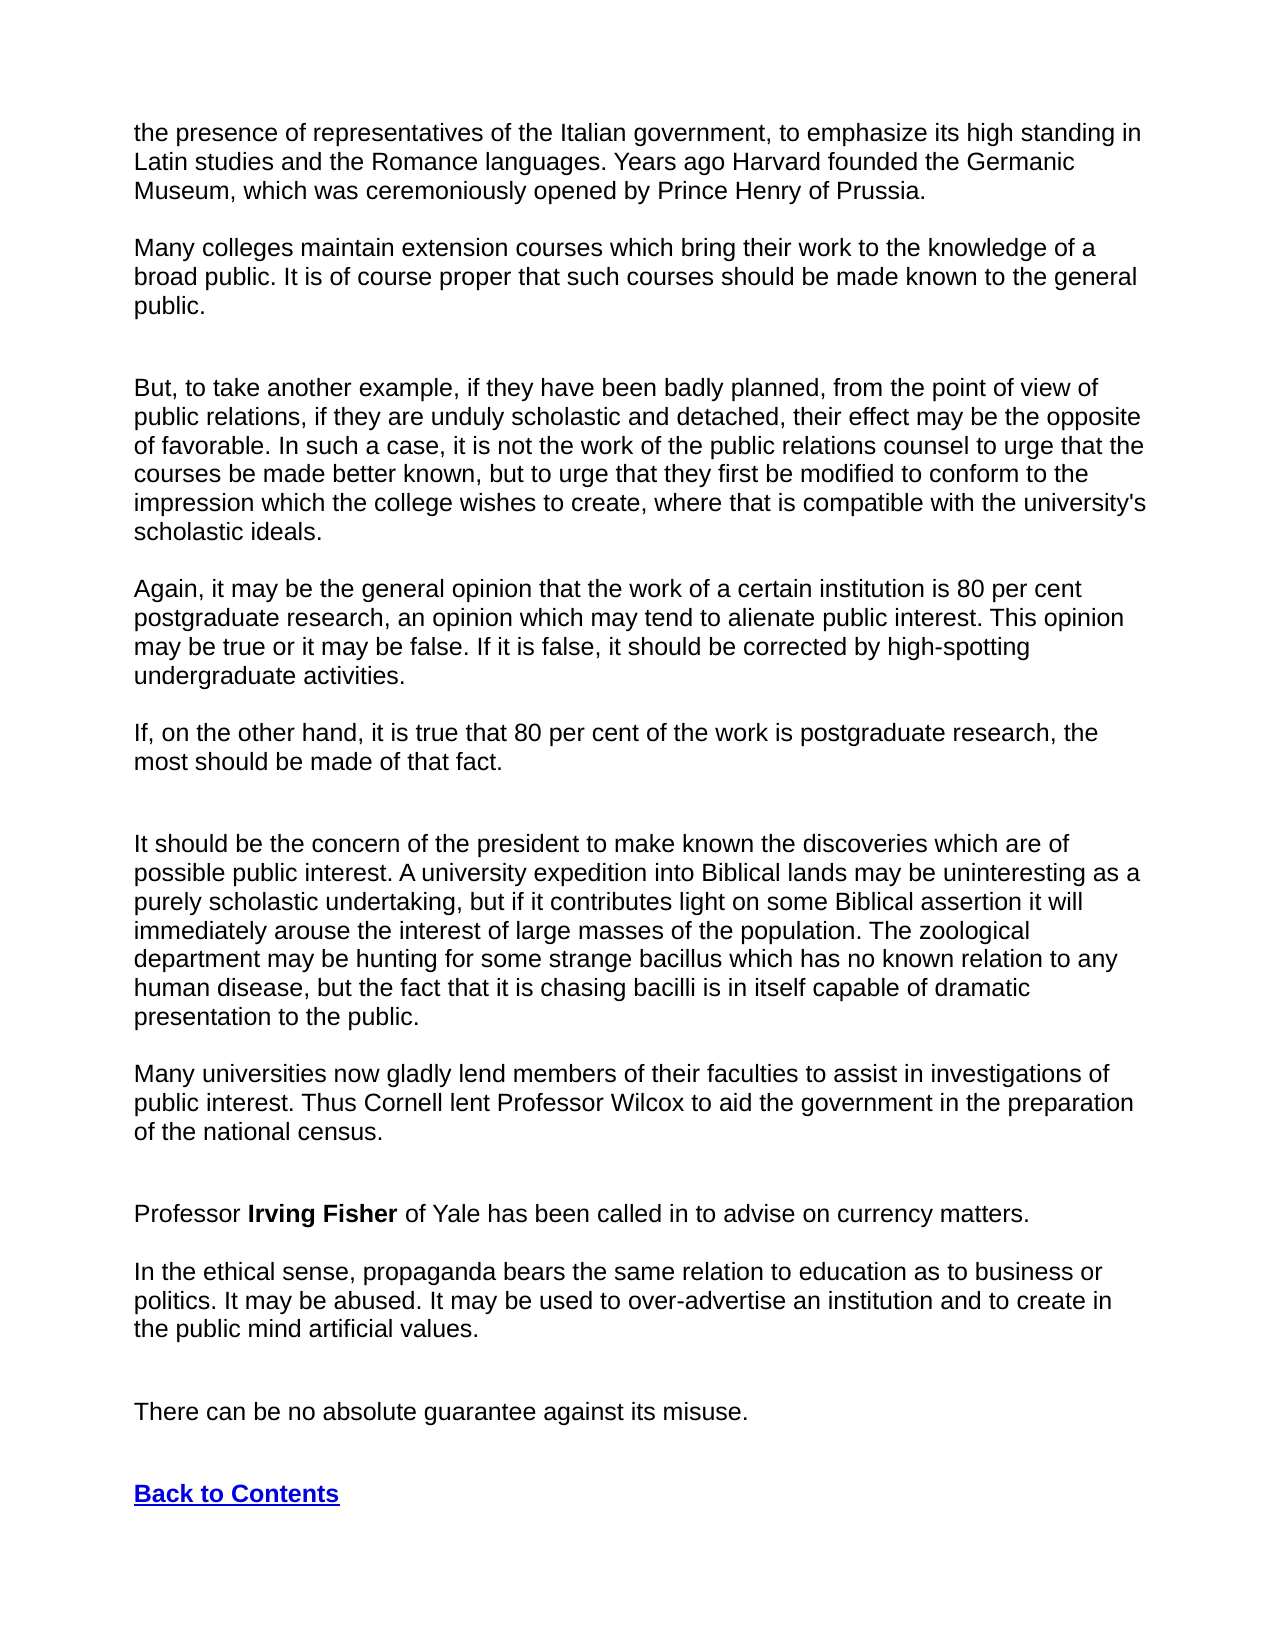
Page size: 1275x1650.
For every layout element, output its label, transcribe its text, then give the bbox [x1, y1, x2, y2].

text Professor Irving Fisher of Yale has been called in to advise on currency matters. In the ethical sense, propaganda bears the same relation to education as to business or politics. It may be abused. It may be used to over-advertise an institution and to create in the public mind artificial values. [134, 1199, 1147, 1343]
text But, to take another example, if they have been badly planned, from the point of view of public relations, if they are unduly scholastic and detached, their effect may be the opposite of favorable. In such a case, it is not the work of the public relations counsel to urge that the courses be made better known, but to urge that they first be modified to conform to the impression which the college wishes to create, where that is compatible with the university's scholastic ideals. Again, it may be the general opinion that the work of a certain institution is 80 per cent postgraduate research, an opinion which may tend to alienate public interest. This opinion may be true or it may be false. If it is false, it should be corrected by high-spotting undergraduate activities. If, on the other hand, it is true that 80 per cent of the work is postgraduate research, the most should be made of that fact. [134, 373, 1147, 776]
text the presence of representatives of the Italian government, to emphasize its high standing in Latin studies and the Romance languages. Years ago Harvard founded the Germanic Museum, which was ceremoniously opened by Prince Henry of Prussia. Many colleges maintain extension courses which bring their work to the knowledge of a broad public. It is of course proper that such courses should be made known to the general public. [134, 118, 1147, 319]
text Back to Contents [134, 1479, 1147, 1508]
text There can be no absolute guarantee against its misuse. [134, 1397, 1147, 1426]
text It should be the concern of the president to make known the discoveries which are of possible public interest. A university expedition into Biblical lands may be uninteresting as a purely scholastic undertaking, but if it contributes light on some Biblical assertion it will immediately arouse the interest of large masses of the population. The zoological department may be hunting for some strange bacillus which has no known relation to any human disease, but the fact that it is chasing bacilli is in itself capable of dramatic presentation to the public. Many universities now gladly lend members of their faculties to assist in investigations of public interest. Thus Cornell lent Professor Wilcox to aid the government in the preparation of the national census. [134, 829, 1147, 1146]
